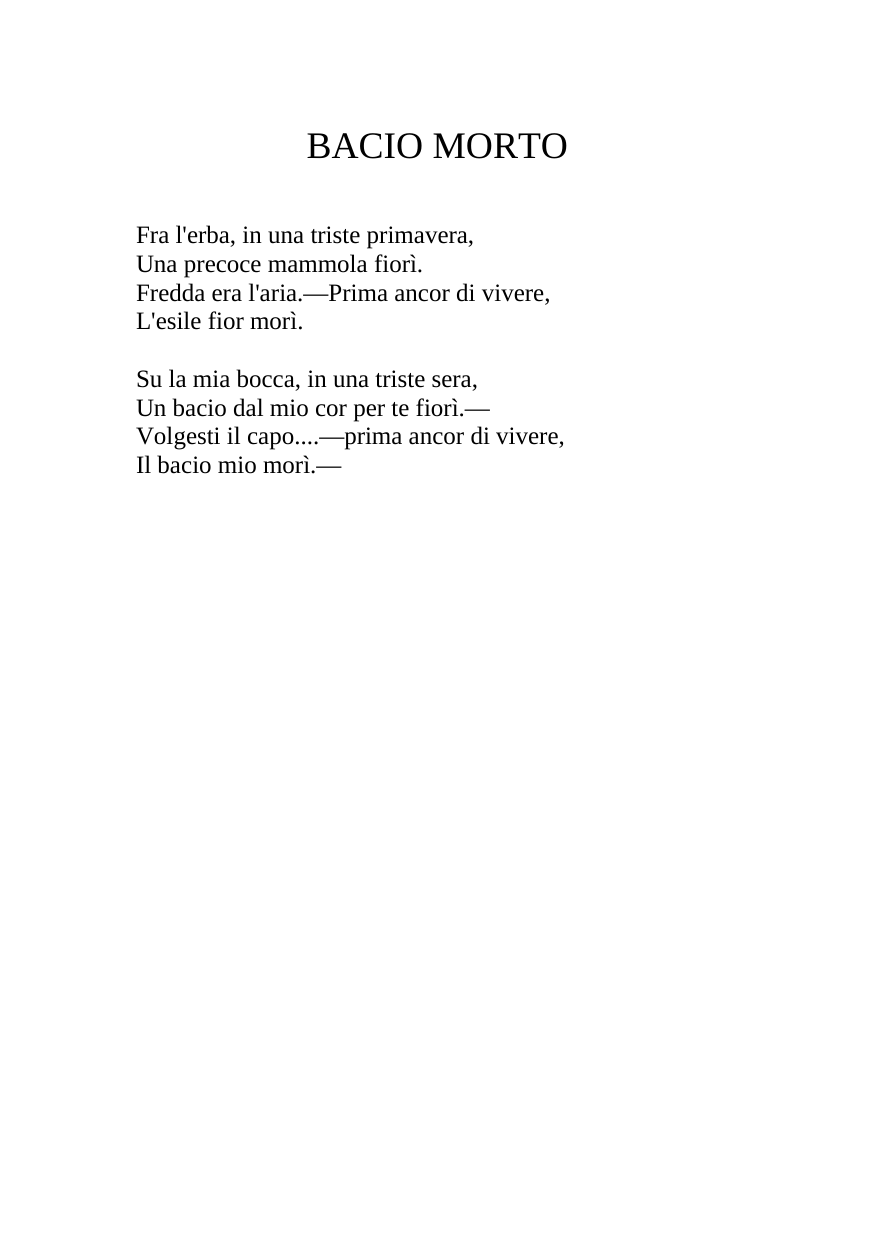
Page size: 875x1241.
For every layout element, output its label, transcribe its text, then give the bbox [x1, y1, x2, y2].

text Fredda era l'aria.—Prima ancor di vivere, [106, 278, 768, 306]
text Fra l'erba, in una triste primavera, [106, 220, 768, 249]
text Un bacio dal mio cor per te fiorì.— [106, 393, 768, 421]
text Una precoce mammola fiorì. [106, 249, 768, 278]
text Su la mia bocca, in una triste sera, [106, 364, 768, 393]
subtitle BACIO MORTO [106, 124, 768, 167]
text Il bacio mio morì.— [106, 450, 768, 479]
text Volgesti il capo....—prima ancor di vivere, [106, 421, 768, 450]
text L'esile fior morì. [106, 306, 768, 335]
